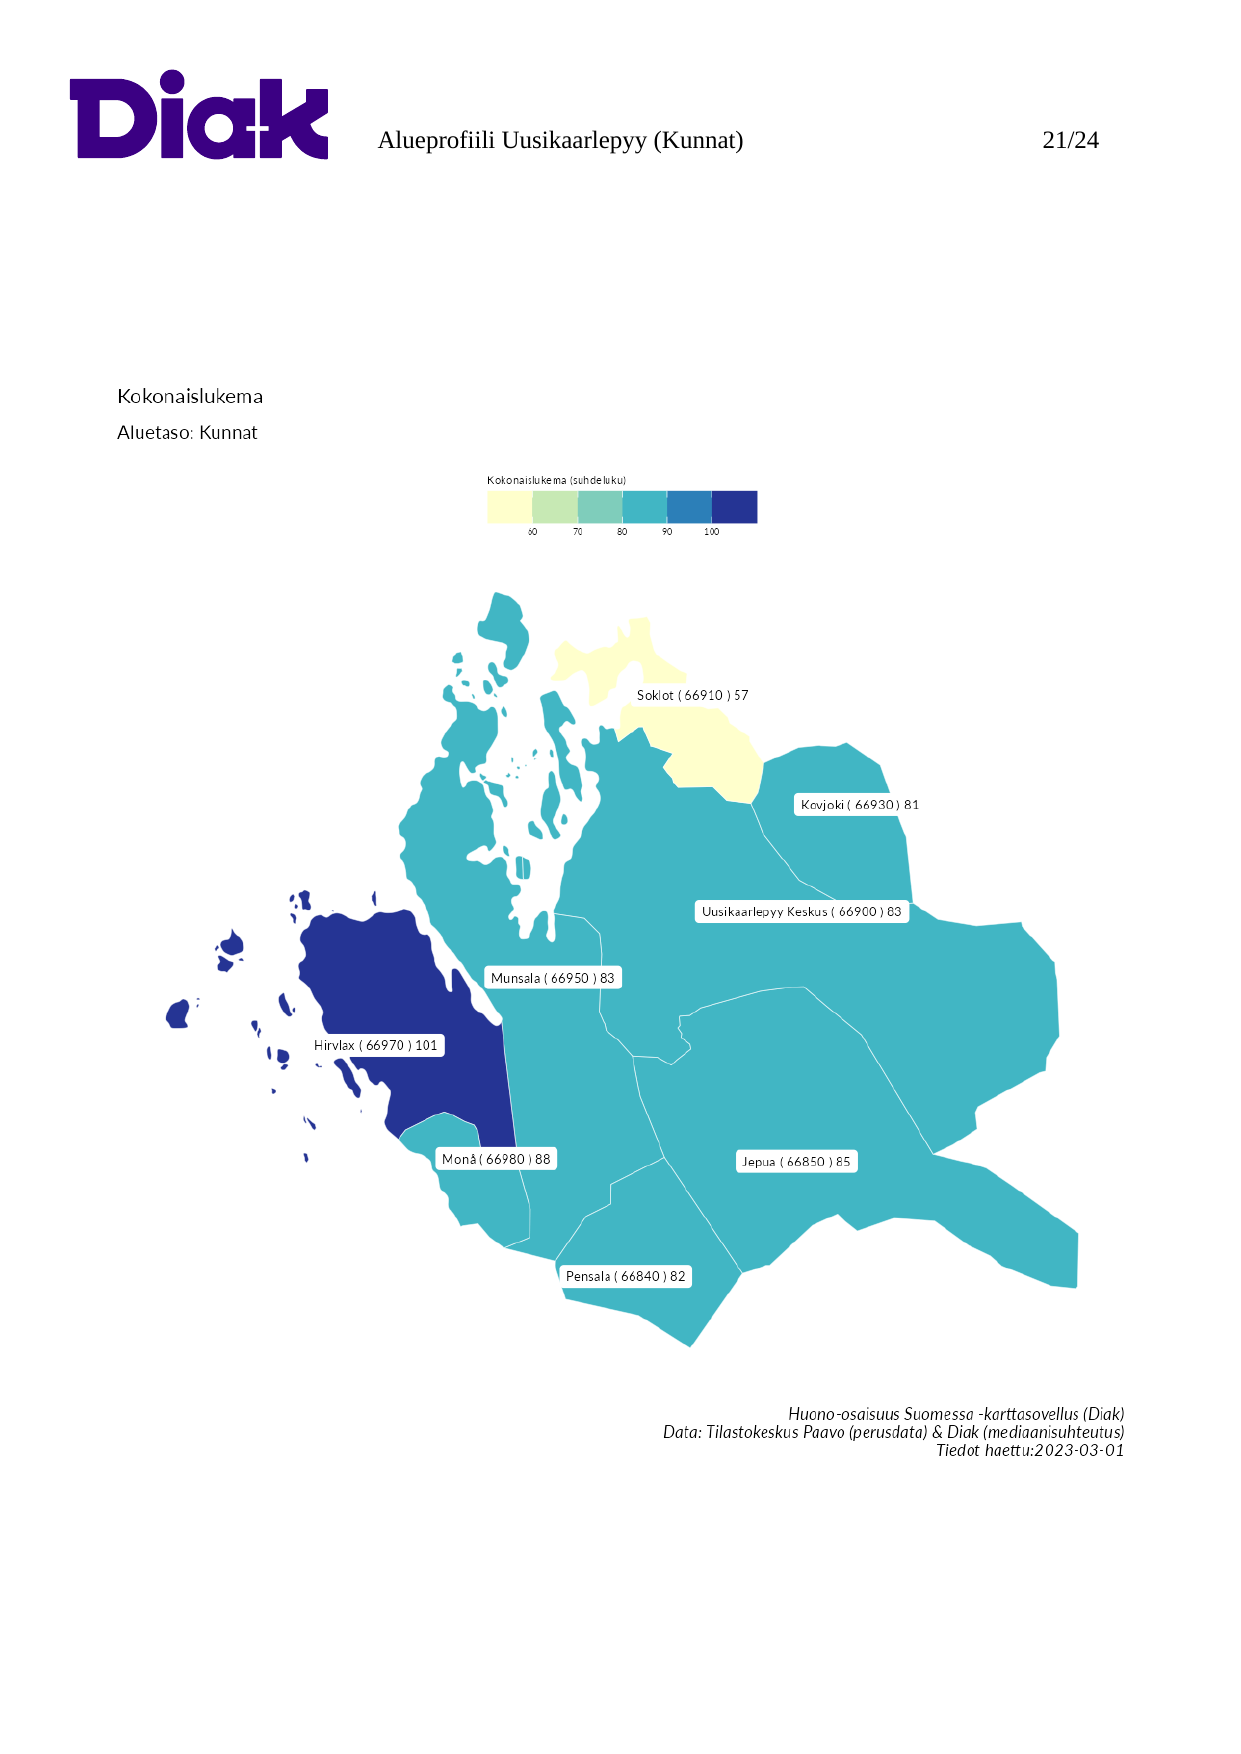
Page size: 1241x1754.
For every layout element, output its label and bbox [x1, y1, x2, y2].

picture [61, 196, 1179, 1651]
